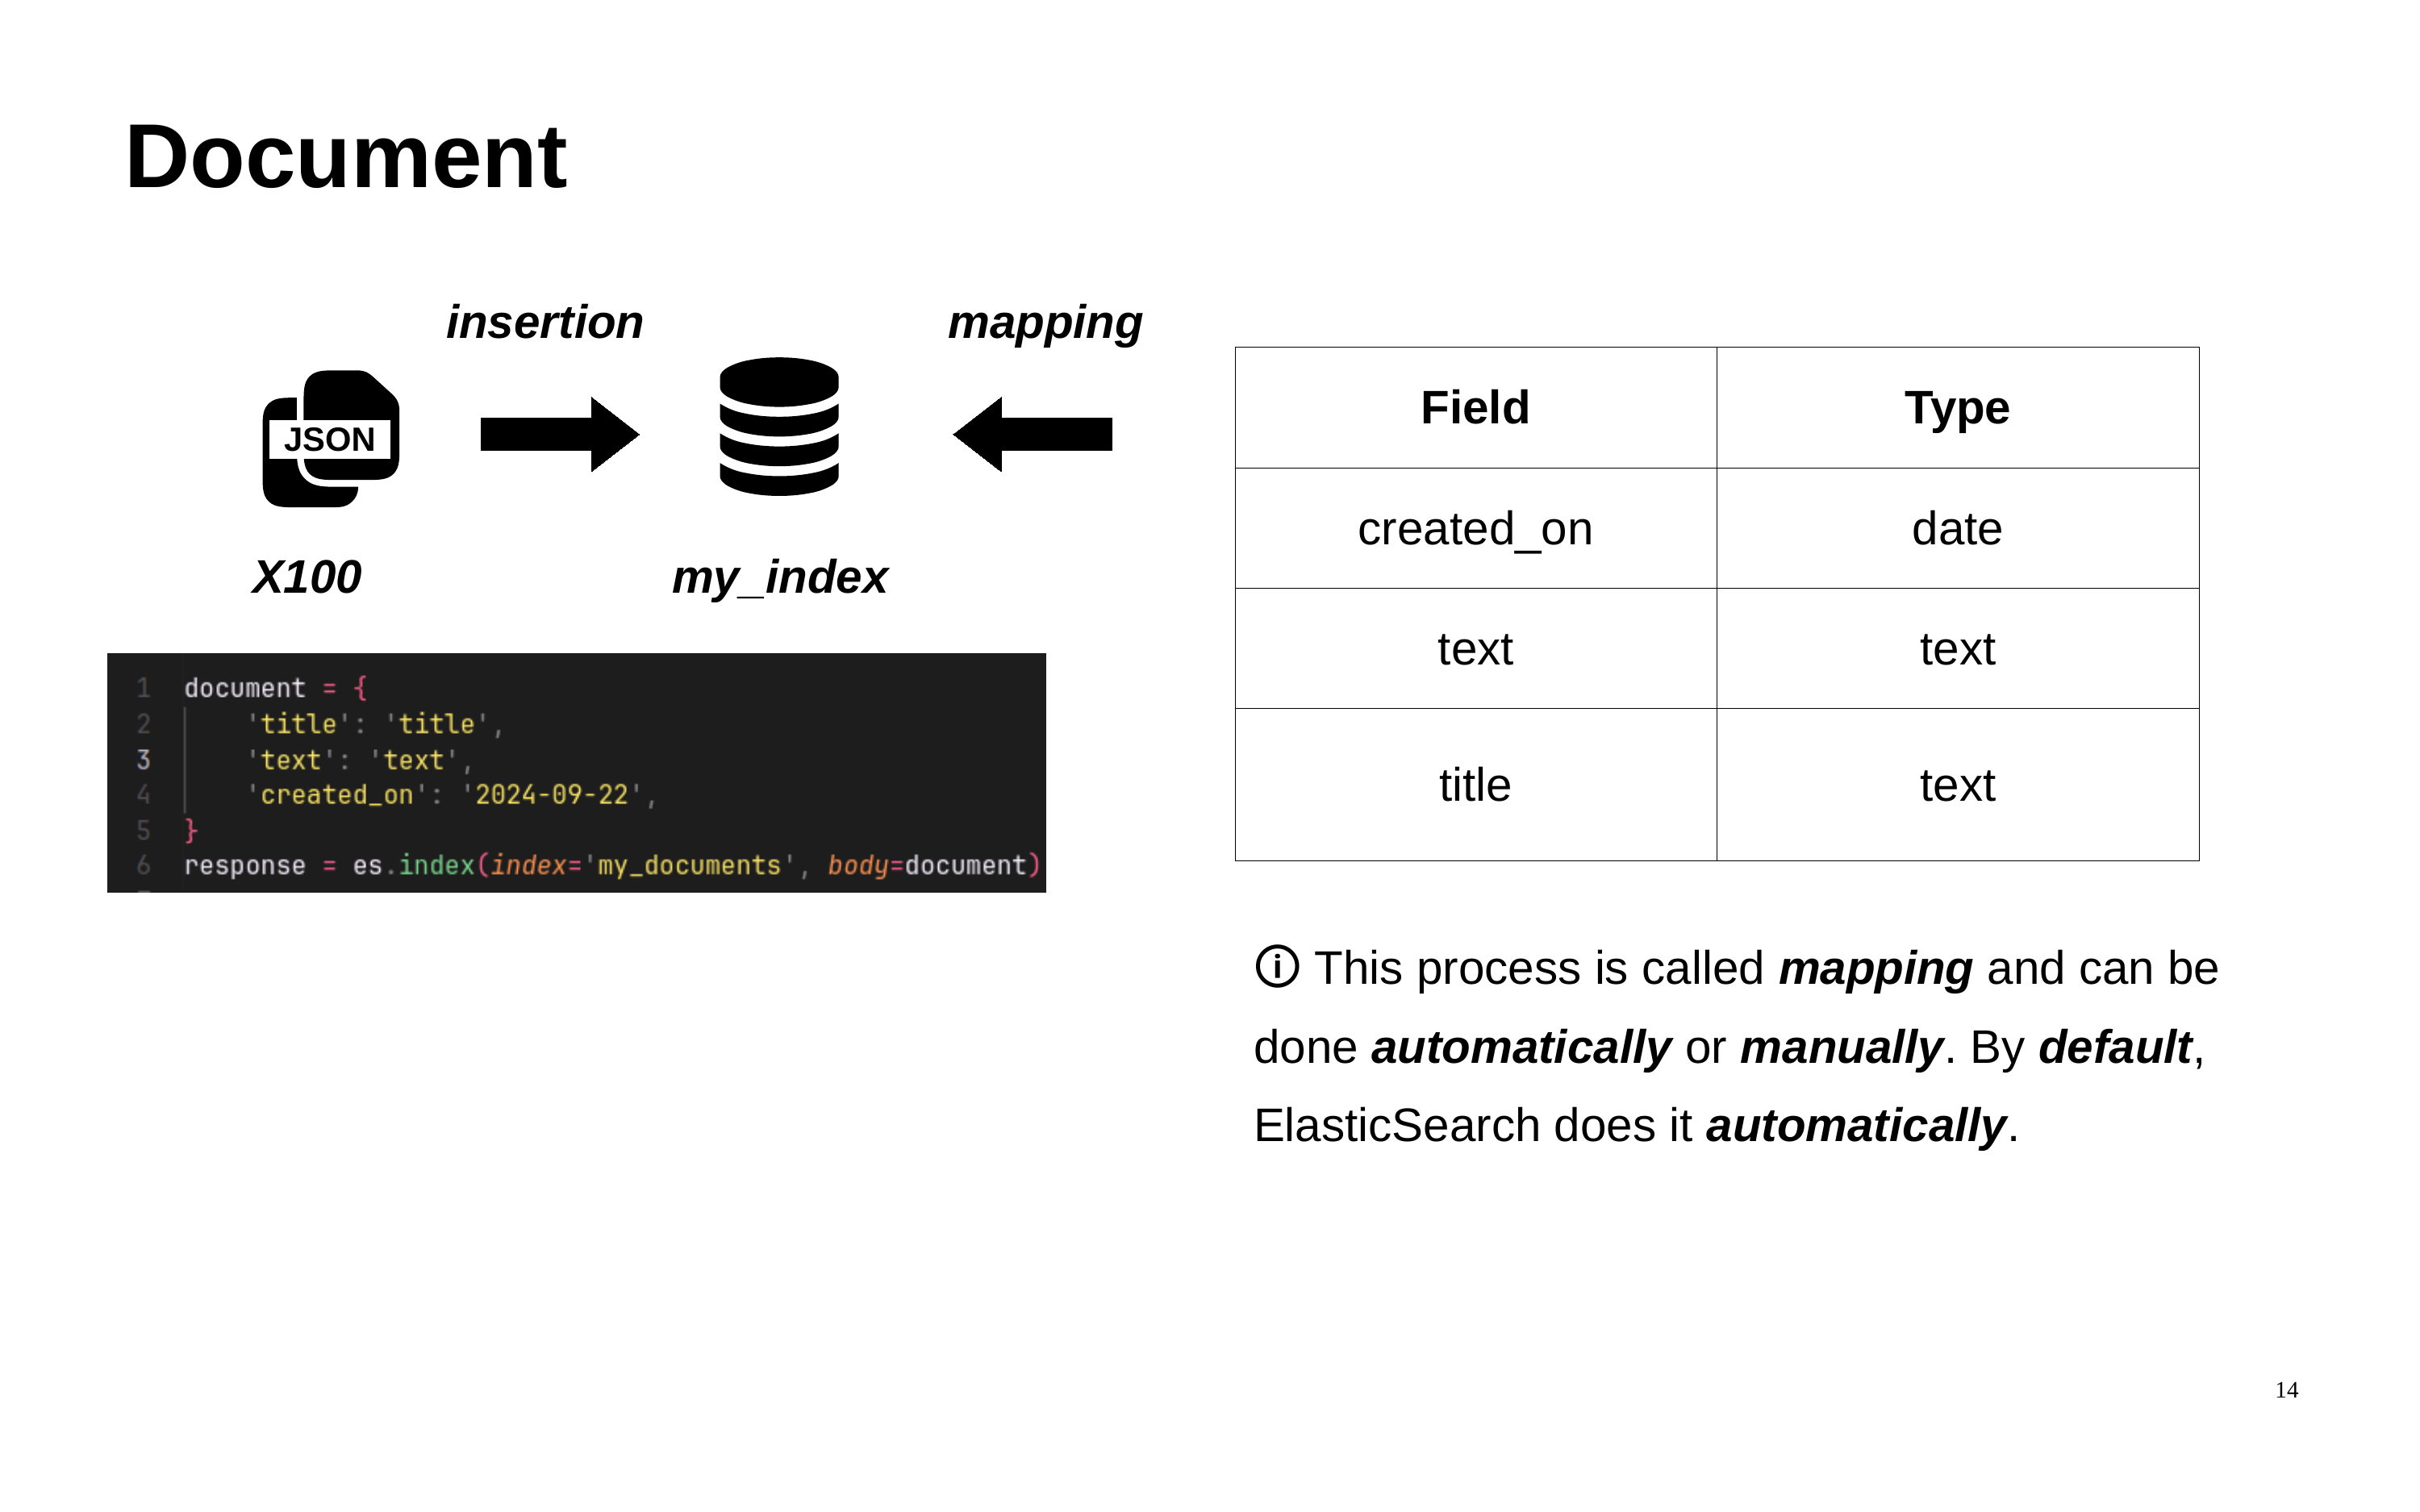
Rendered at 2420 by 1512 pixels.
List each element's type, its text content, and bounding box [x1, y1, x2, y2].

table_header Type [1717, 348, 2199, 468]
text_box JSON [269, 420, 390, 459]
table_cell title [1236, 709, 1717, 860]
text_box [481, 397, 640, 472]
text_box Document [112, 61, 1287, 251]
text_box X100 [235, 521, 380, 625]
table_cell text [1236, 589, 1717, 708]
table_cell text [1717, 589, 2199, 708]
picture [711, 357, 850, 496]
picture [107, 653, 1046, 893]
table_header Field [1236, 348, 1717, 468]
text_box insertion [400, 266, 691, 370]
table_cell date [1717, 469, 2199, 588]
text_box 🛈 This process is called mapping and can be done automatically or manually. By default, ElasticSearch does it automatically. [1241, 910, 2256, 1162]
text_box mapping [900, 266, 1191, 370]
text_box my_index [636, 521, 926, 625]
table_cell text [1717, 709, 2199, 860]
table_cell created_on [1236, 469, 1717, 588]
text_box [953, 397, 1112, 472]
picture [248, 356, 414, 522]
